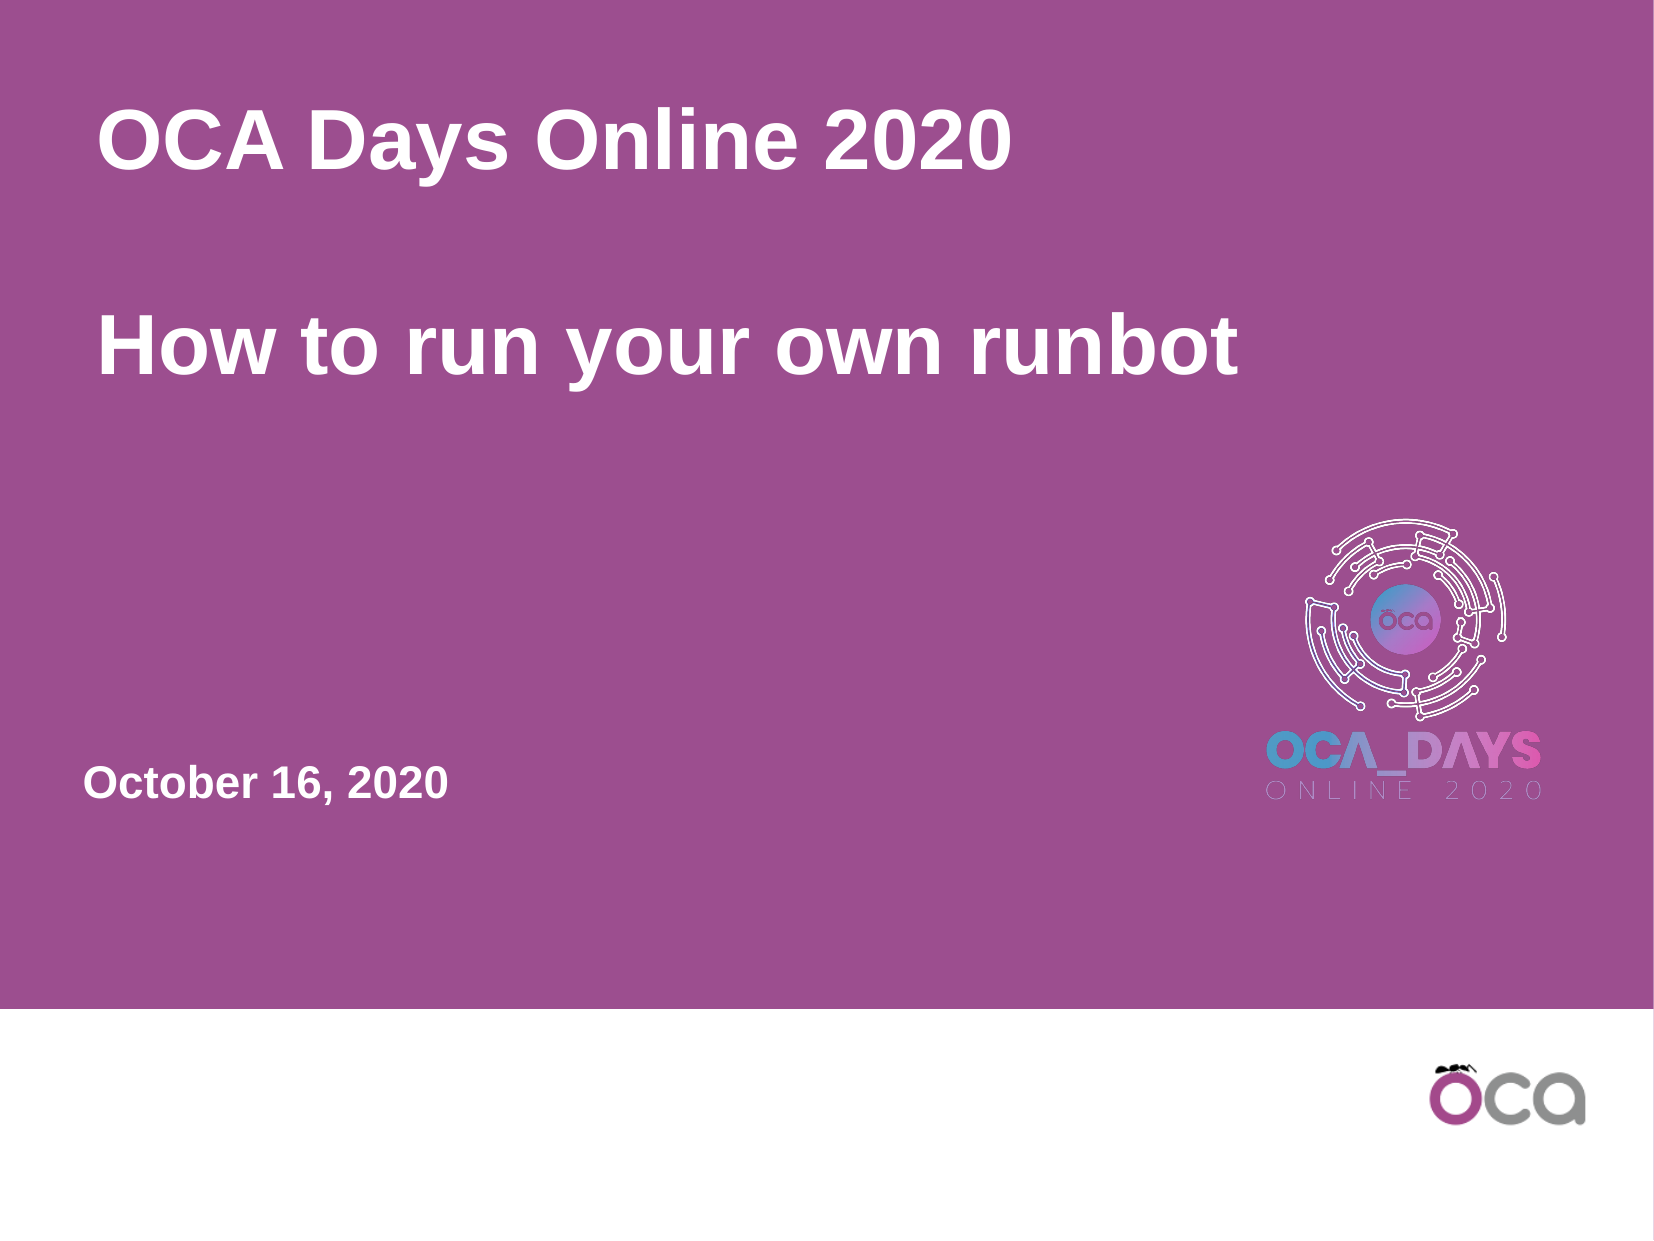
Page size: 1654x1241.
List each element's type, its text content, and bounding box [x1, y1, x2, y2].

subtitle October 16, 2020 [82, 630, 1323, 930]
title OCA Days Online 2020 How to run your own runbot [82, 70, 1573, 503]
picture [1263, 502, 1544, 817]
picture [0, 1009, 1654, 1241]
